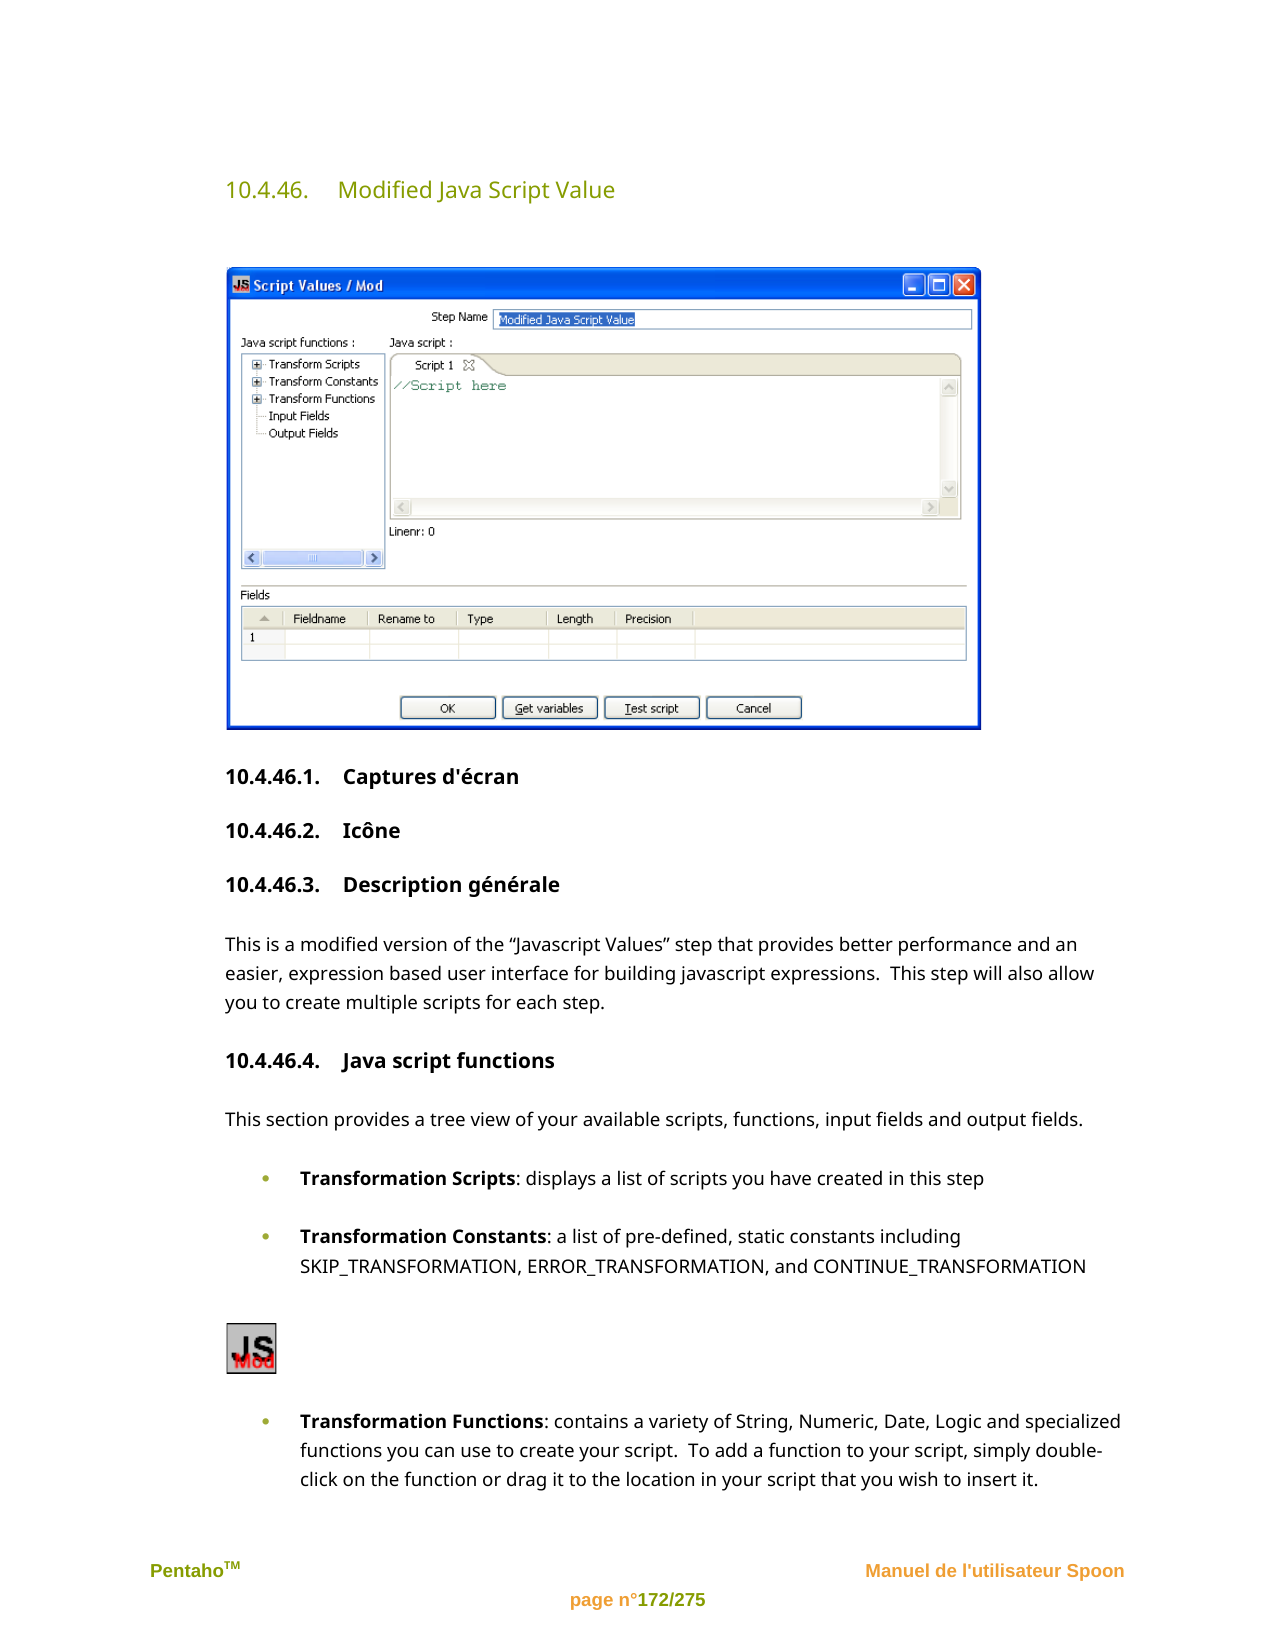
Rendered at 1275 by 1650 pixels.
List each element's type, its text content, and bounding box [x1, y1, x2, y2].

subtitle Captures d'écran [225, 229, 1125, 790]
subtitle Java script functions [225, 1045, 1125, 1074]
subtitle Description générale [225, 869, 1125, 898]
text This is a modified version of the “Javascript Values” step that provides better performance and an easier, expression based user interface for building javascript expressions. This step will also allow you to create multiple scripts for each step. [225, 928, 1125, 1015]
picture [226, 1323, 277, 1374]
text This section provides a tree view of your available scripts, functions, input fields and output fields. [225, 1103, 1125, 1132]
subtitle Icône [225, 815, 1125, 844]
list Transformation Scripts: displays a list of scripts you have created in this step [262, 1162, 1125, 1191]
list Transformation Constants: a list of pre-defined, static constants including SKIP_TRANSFORMATION, ERROR_TRANSFORMATION, and CONTINUE_TRANSFORMATION [262, 1221, 1125, 1279]
picture [226, 267, 982, 730]
subtitle Modified Java Script Value [225, 175, 1125, 204]
list Transformation Functions: contains a variety of String, Numeric, Date, Logic and specialized functions you can use to create your script. To add a function to your script, simply double-click on the function or drag it to the location in your script that you wish to insert it. [262, 1308, 1125, 1492]
